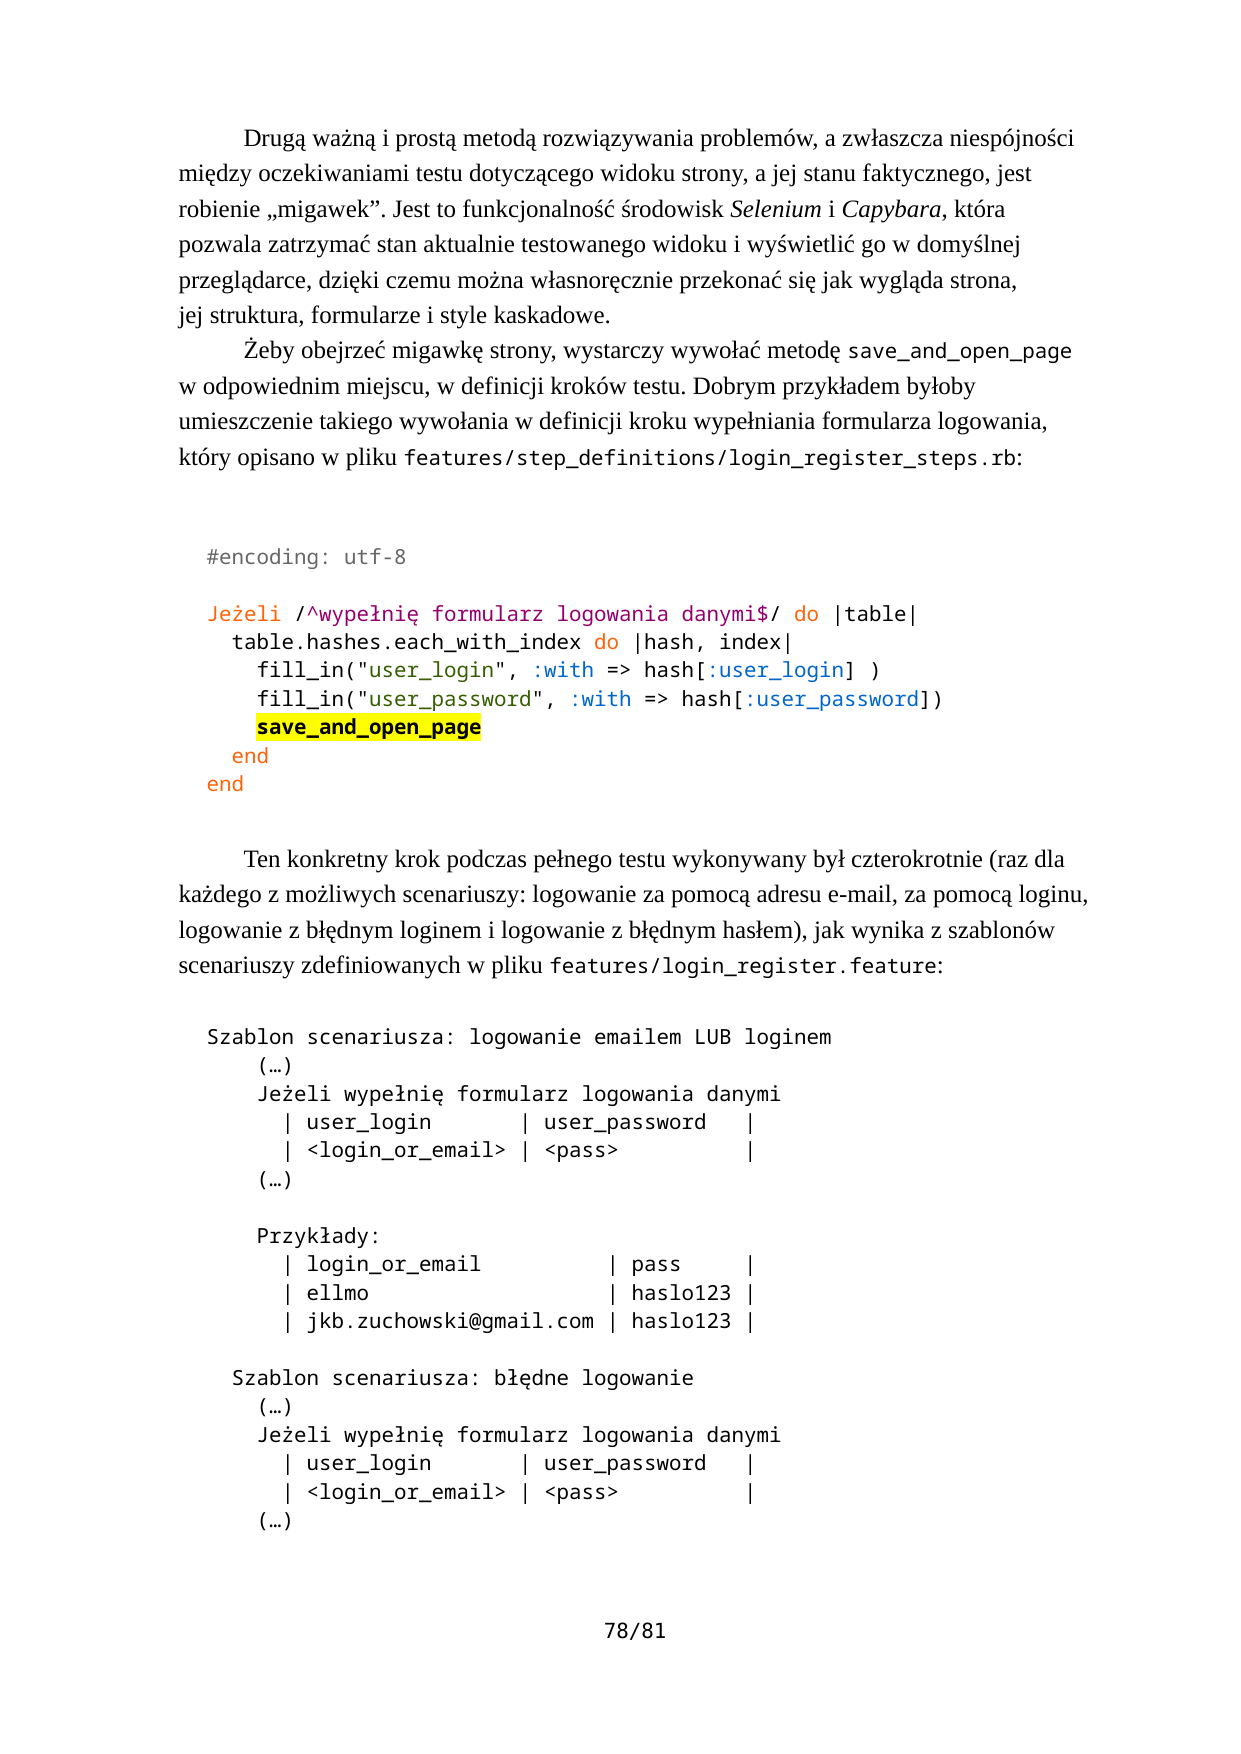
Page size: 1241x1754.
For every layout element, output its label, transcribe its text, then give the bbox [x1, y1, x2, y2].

text Ten konkretny krok podczas pełnego testu wykonywany był czterokrotnie (raz dla każdego z możliwych scenariuszy: logowanie za pomocą adresu e-mail, za pomocą loginu, logowanie z błędnym loginem i logowanie z błędnym hasłem), jak wynika z szablonów scenariuszy zdefiniowanych w pliku features/login_register.feature: [178, 839, 1093, 981]
text Drugą ważną i prostą metodą rozwiązywania problemów, a zwłaszcza niespójności między oczekiwaniami testu dotyczącego widoku strony, a jej stanu faktycznego, jest robienie „migawek”. Jest to funkcjonalność środowisk Selenium i Capybara, która pozwala zatrzymać stan aktualnie testowanego widoku i wyświetlić go w domyślnej przeglądarce, dzięki czemu można własnoręcznie przekonać się jak wygląda strona, jej struktura, formularze i style kaskadowe. [178, 118, 1093, 331]
table_header Szablon scenariusza: logowanie emailem LUB loginem (…) Jeżeli wypełnię formularz logowania danymi | user_login | user_password | | <login_or_email> | <pass> | (…) Przykłady: | login_or_email | pass | | ellmo | haslo123 | | jkb.zuchowski@gmail.com | haslo123 | Szablon scenariusza: błędne logowanie (…) Jeżeli wypełnię formularz logowania danymi | user_login | user_password | | <login_or_email> | <pass> | (…) [177, 1016, 1093, 1568]
text Żeby obejrzeć migawkę strony, wystarczy wywołać metodę save_and_open_page w odpowiednim miejscu, w definicji kroków testu. Dobrym przykładem byłoby umieszczenie takiego wywołania w definicji kroku wypełniania formularza logowania, który opisano w pliku features/step_definitions/login_register_steps.rb: [178, 331, 1093, 472]
table_header #encoding: utf-8 Jeżeli /^wypełnię formularz logowania danymi$/ do |table| table.hashes.each_with_index do |hash, index| fill_in("user_login", :with => hash[:user_login] ) fill_in("user_password", :with => hash[:user_password]) save_and_open_page end end [177, 536, 1093, 803]
